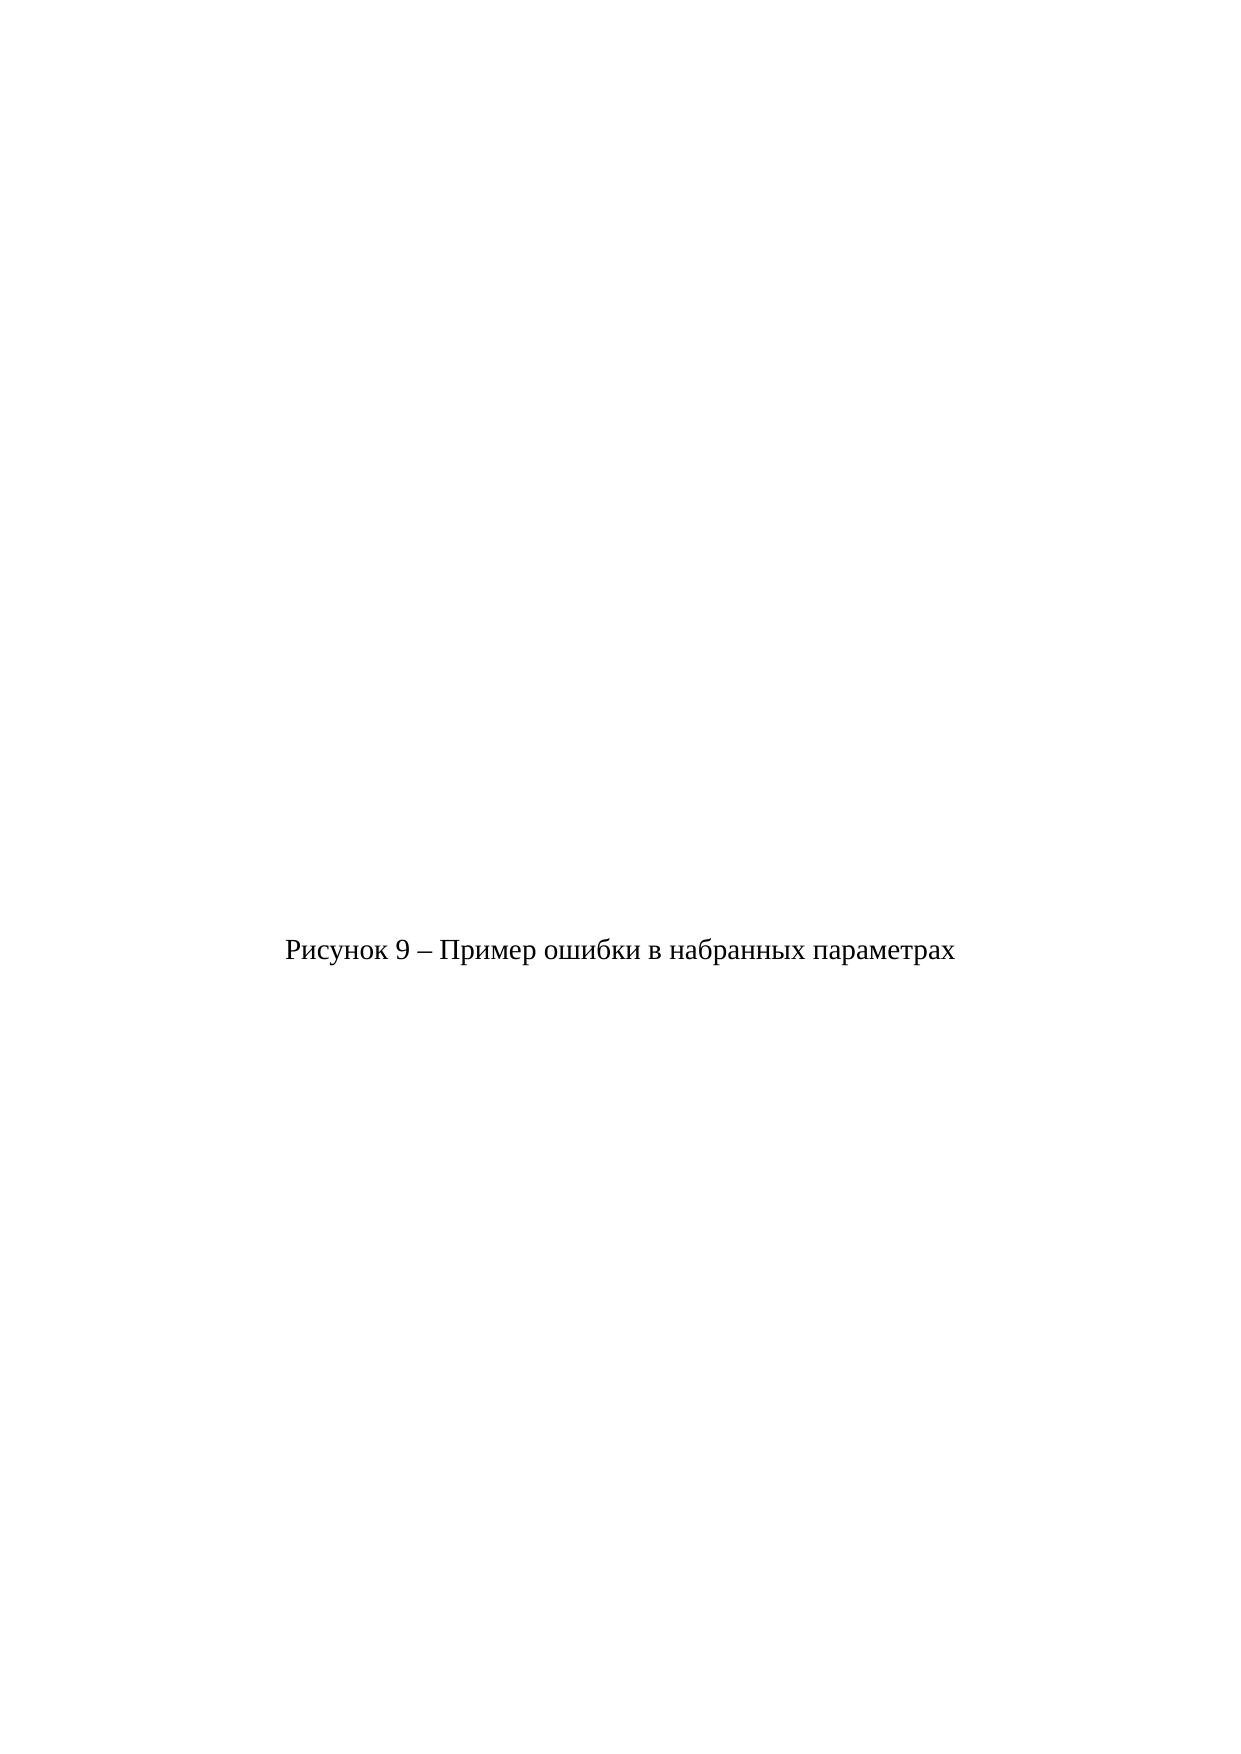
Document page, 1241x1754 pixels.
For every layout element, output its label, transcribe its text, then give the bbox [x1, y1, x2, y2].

table_cell Рисунок 9 – Пример ошибки в набранных параметрах [59, 59, 1181, 977]
